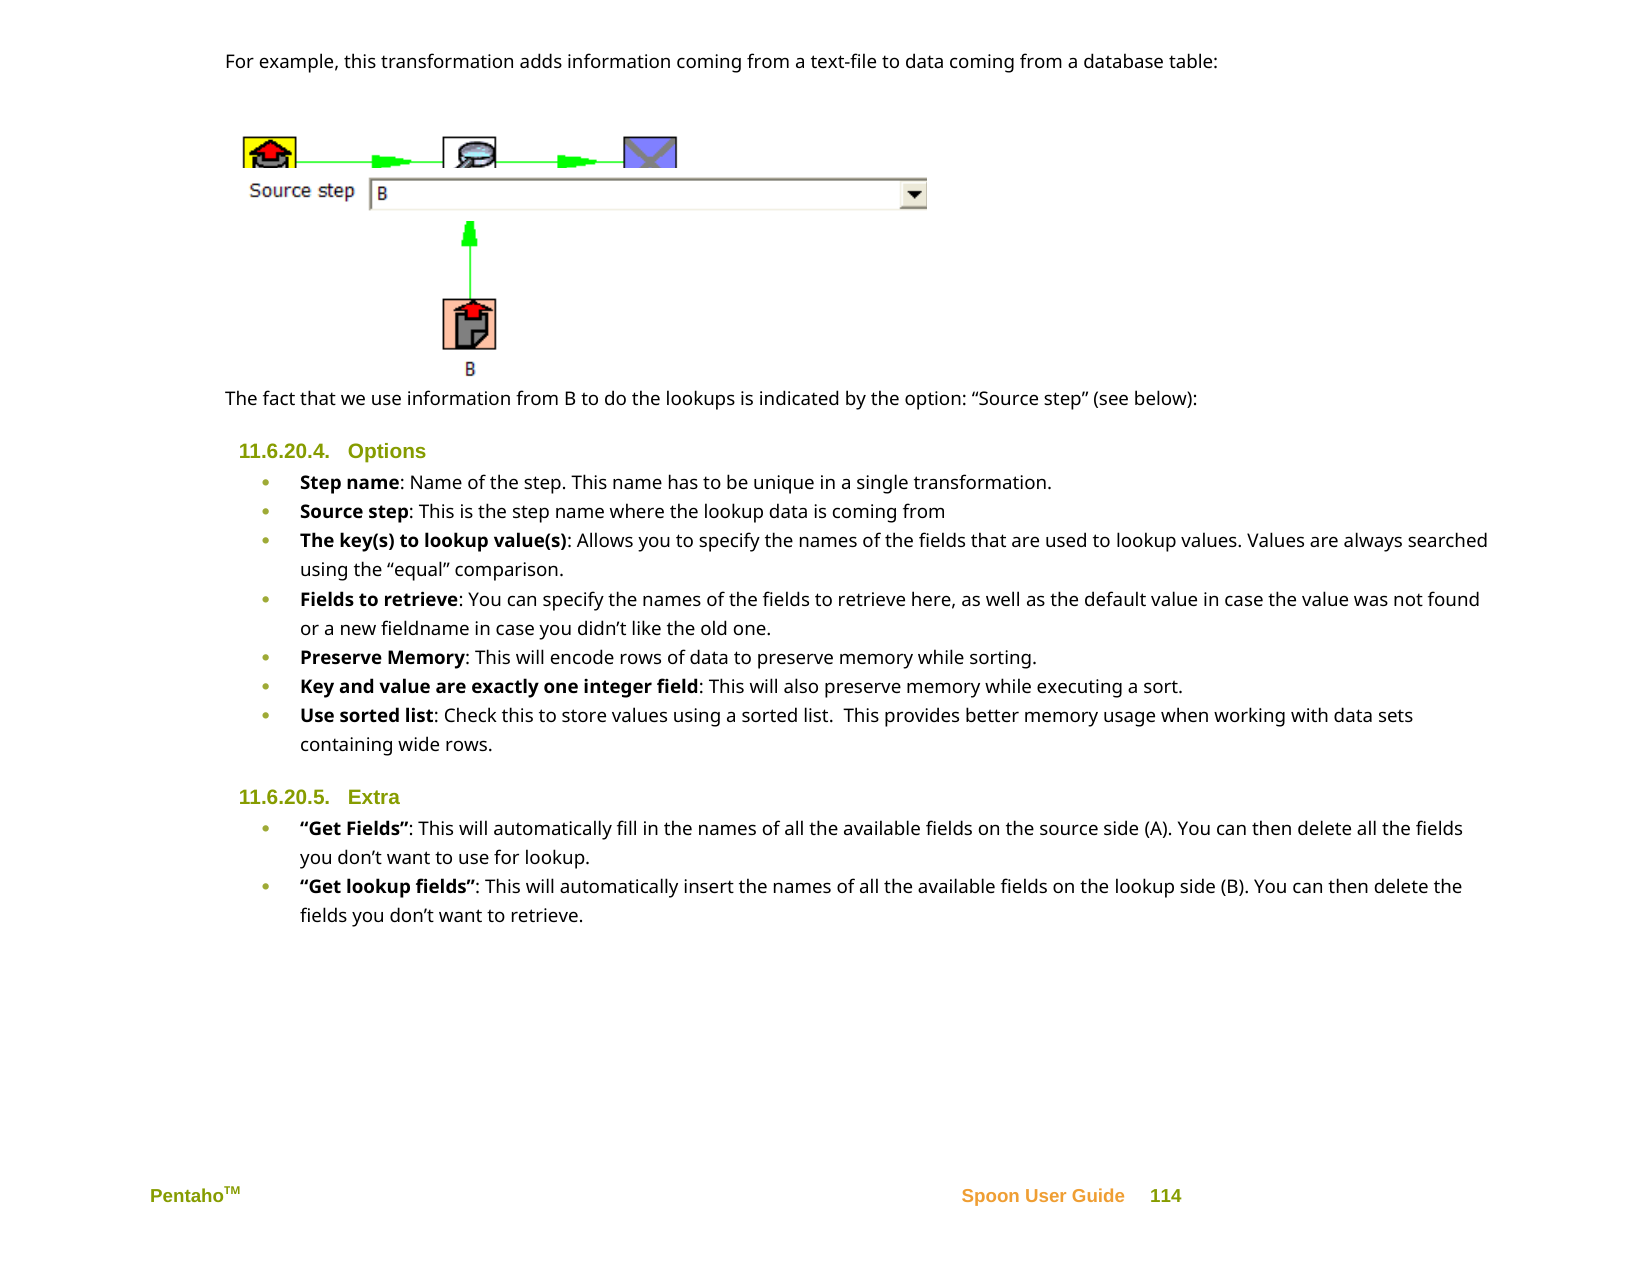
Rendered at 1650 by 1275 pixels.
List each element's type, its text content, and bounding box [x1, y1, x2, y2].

list Preserve Memory: This will encode rows of data to preserve memory while sorting. [262, 641, 1500, 670]
list Source step: This is the step name where the lookup data is coming from [262, 495, 1500, 524]
text The fact that we use information from B to do the lookups is indicated by the option: “Source step” (see below): [225, 103, 1500, 412]
subtitle Options [239, 431, 1500, 465]
list Fields to retrieve: You can specify the names of the fields to retrieve here, as well as the default value in case the value was not found or a new fieldname in case you didn’t like the old one. [262, 583, 1500, 641]
subtitle Extra [239, 776, 1500, 811]
list The key(s) to lookup value(s): Allows you to specify the names of the fields that are used to lookup values. Values are always searched using the “equal” comparison. [262, 524, 1500, 583]
list “Get Fields”: This will automatically fill in the names of all the available fields on the source side (A). You can then delete all the fields you don’t want to use for lookup. [262, 812, 1500, 870]
list Use sorted list: Check this to store values using a sorted list. This provides better memory usage when working with data sets containing wide rows. [262, 699, 1500, 758]
list Key and value are exactly one integer field: This will also preserve memory while executing a sort. [262, 670, 1500, 699]
list “Get lookup fields”: This will automatically insert the names of all the available fields on the lookup side (B). You can then delete the fields you don’t want to retrieve. [262, 870, 1500, 928]
text For example, this transformation adds information coming from a text-file to data coming from a database table: [225, 45, 1500, 74]
list Step name: Name of the step. This name has to be unique in a single transformation. [262, 466, 1500, 495]
